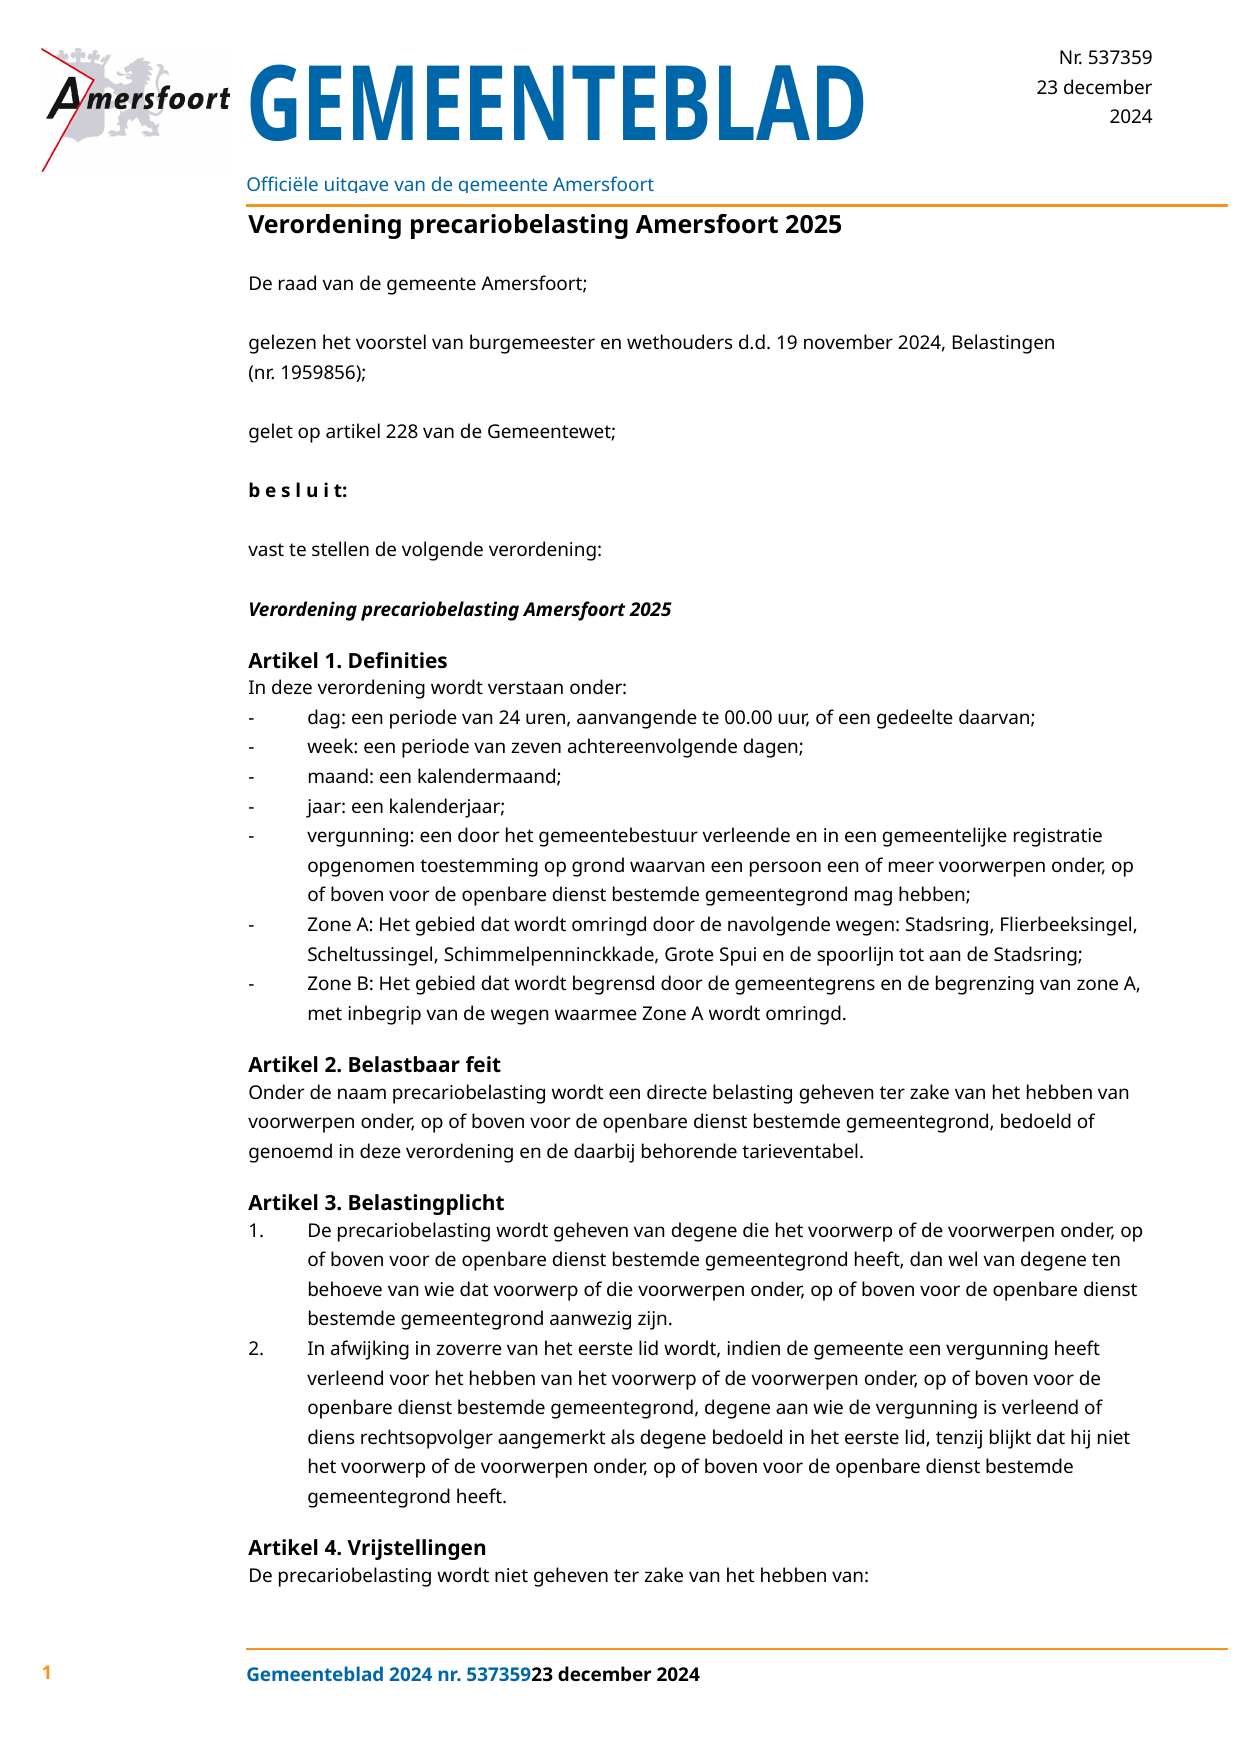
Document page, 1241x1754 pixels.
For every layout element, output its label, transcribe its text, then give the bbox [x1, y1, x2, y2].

list maand: een kalendermaand; [248, 763, 1152, 789]
text In deze verordening wordt verstaan onder: [248, 674, 1152, 700]
text Artikel 4. Vrijstellingen [248, 1533, 1152, 1562]
list week: een periode van zeven achtereenvolgende dagen; [248, 734, 1152, 759]
text Verordening precariobelasting Amersfoort 2025 [248, 207, 1152, 241]
list dag: een periode van 24 uren, aanvangende te 00.00 uur, of een gedeelte daarvan; [248, 704, 1152, 730]
text Onder de naam precariobelasting wordt een directe belasting geheven ter zake van het hebben van voorwerpen onder, op of boven voor de openbare dienst bestemde gemeentegrond, bedoeld of genoemd in deze verordening en de daarbij behorende tarieventabel. [248, 1079, 1152, 1164]
text (nr. 1959856); [248, 359, 1152, 385]
text gelezen het voorstel van burgemeester en wethouders d.d. 19 november 2024, Belastingen [248, 329, 1152, 355]
text gelet op artikel 228 van de Gemeentewet; [248, 418, 1152, 444]
text vast te stellen de volgende verordening: [248, 537, 1152, 562]
text De raad van de gemeente Amersfoort; [248, 270, 1152, 296]
text Artikel 1. Definities [248, 646, 1152, 674]
text Verordening precariobelasting Amersfoort 2025 [248, 596, 1152, 621]
list Zone B: Het gebied dat wordt begrensd door de gemeentegrens en de begrenzing van zone A, met inbegrip van de wegen waarmee Zone A wordt omringd. [248, 970, 1152, 1026]
text b e s l u i t: [248, 477, 1152, 503]
list In afwijking in zoverre van het eerste lid wordt, indien de gemeente een vergunning heeft verleend voor het hebben van het voorwerp of de voorwerpen onder, op of boven voor de openbare dienst bestemde gemeentegrond, degene aan wie de vergunning is verleend of diens rechtsopvolger aangemerkt als degene bedoeld in het eerste lid, tenzij blijkt dat hij niet het voorwerp of de voorwerpen onder, op of boven voor de openbare dienst bestemde gemeentegrond heeft. [248, 1335, 1152, 1509]
list vergunning: een door het gemeentebestuur verleende en in een gemeentelijke registratie opgenomen toestemming op grond waarvan een persoon een of meer voorwerpen onder, op of boven voor de openbare dienst bestemde gemeentegrond mag hebben; [248, 822, 1152, 907]
list jaar: een kalenderjaar; [248, 793, 1152, 819]
picture [41, 47, 231, 172]
text De precariobelasting wordt niet geheven ter zake van het hebben van: [248, 1562, 1152, 1588]
text Artikel 3. Belastingplicht [248, 1188, 1152, 1217]
list De precariobelasting wordt geheven van degene die het voorwerp of de voorwerpen onder, op of boven voor de openbare dienst bestemde gemeentegrond heeft, dan wel van degene ten behoeve van wie dat voorwerp of die voorwerpen onder, op of boven voor de openbare dienst bestemde gemeentegrond aanwezig zijn. [248, 1217, 1152, 1331]
list Zone A: Het gebied dat wordt omringd door de navolgende wegen: Stadsring, Flierbeeksingel, Scheltussingel, Schimmelpenninckkade, Grote Spui en de spoorlijn tot aan de Stadsring; [248, 911, 1152, 967]
text Artikel 2. Belastbaar feit [248, 1050, 1152, 1079]
